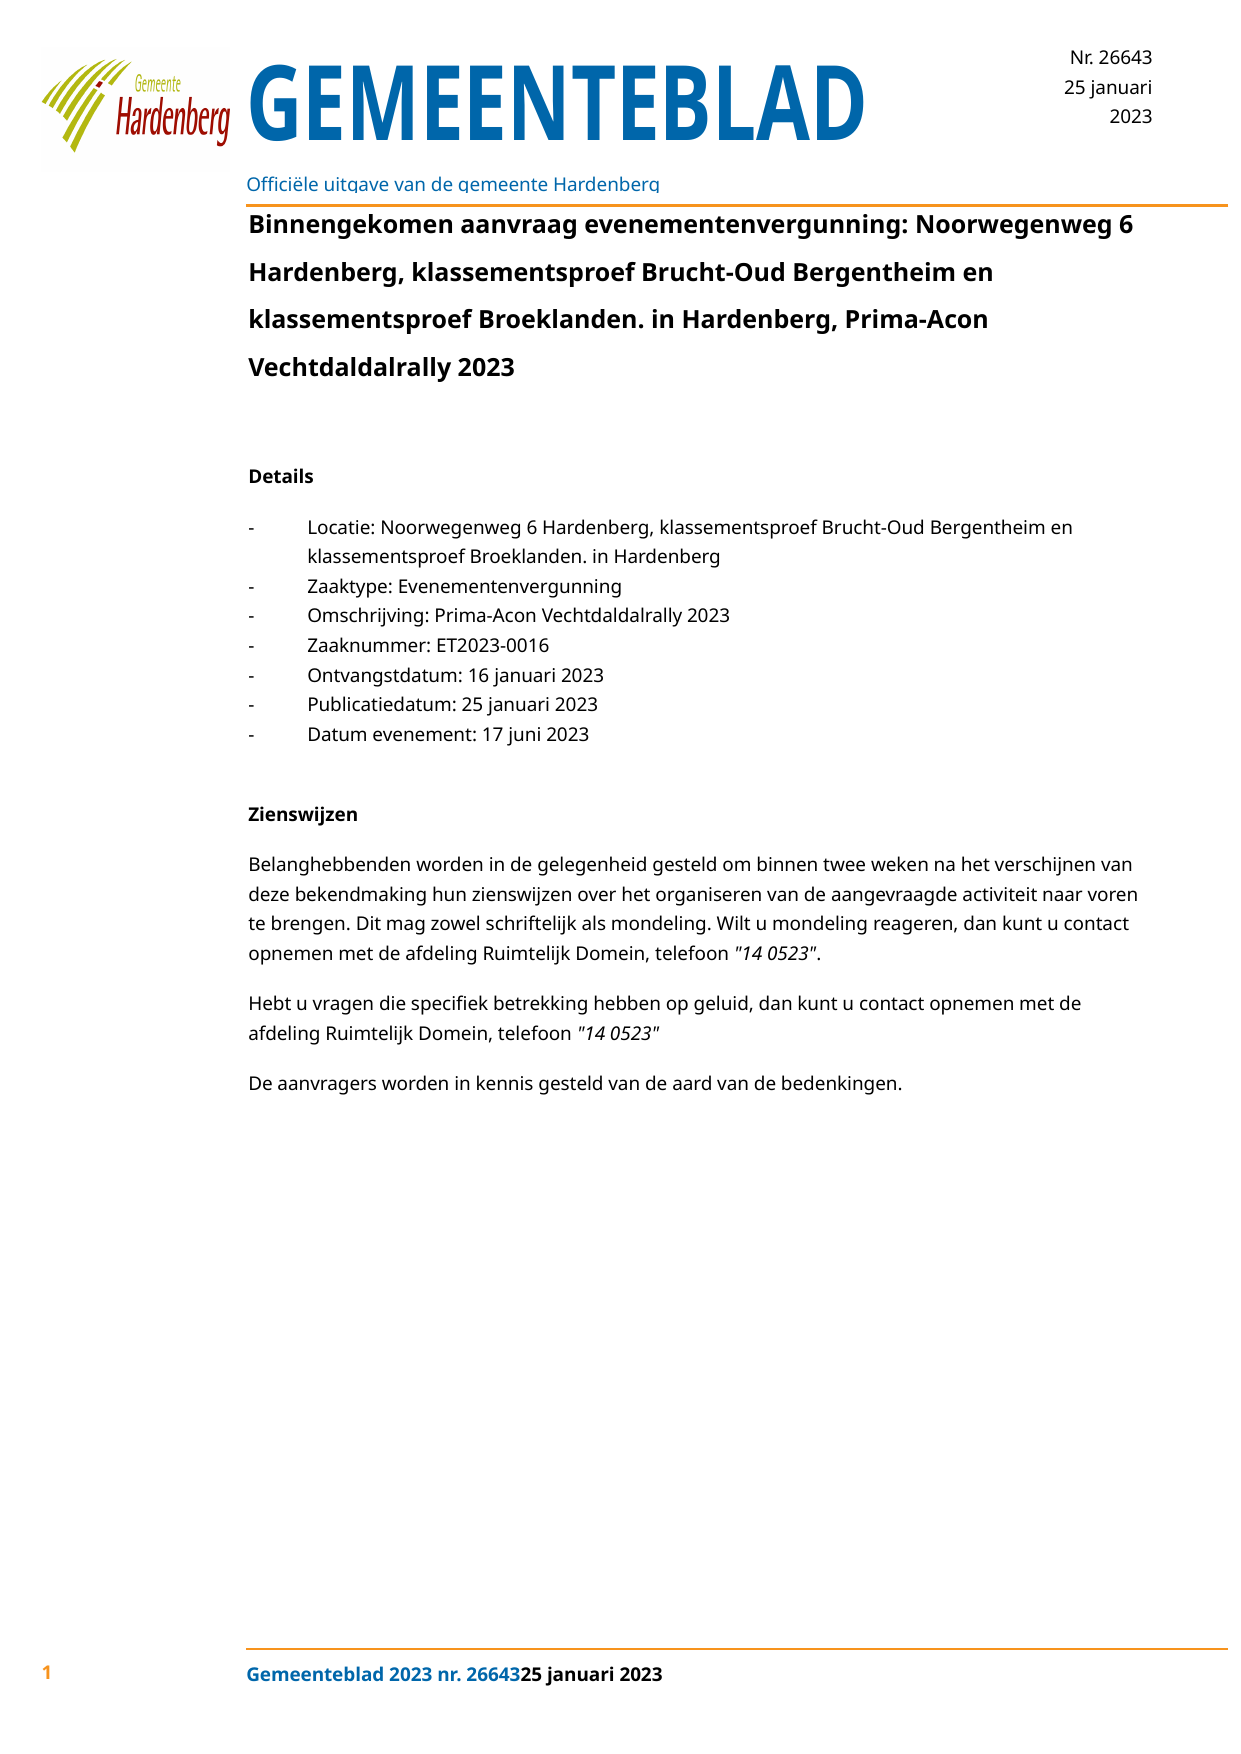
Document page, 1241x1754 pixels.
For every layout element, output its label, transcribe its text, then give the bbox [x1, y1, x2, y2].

list Publicatiedatum: 25 januari 2023 [248, 691, 1152, 717]
text Details [248, 463, 1152, 489]
text Binnengekomen aanvraag evenementenvergunning: Noorwegenweg 6 Hardenberg, klassementsproef Brucht-Oud Bergentheim en klassementsproef Broeklanden. in Hardenberg, Prima-Acon Vechtdaldalrally 2023 [248, 207, 1152, 384]
text Belanghebbenden worden in de gelegenheid gesteld om binnen twee weken na het verschijnen van deze bekendmaking hun zienswijzen over het organiseren van de aangevraagde activiteit naar voren te brengen. Dit mag zowel schriftelijk als mondeling. Wilt u mondeling reageren, dan kunt u contact opnemen met de afdeling Ruimtelijk Domein, telefoon "14 0523". [248, 851, 1152, 966]
text Hebt u vragen die specifiek betrekking hebben op geluid, dan kunt u contact opnemen met de afdeling Ruimtelijk Domein, telefoon "14 0523" [248, 991, 1152, 1046]
list Zaaknummer: ET2023-0016 [248, 632, 1152, 658]
text Zienswijzen [248, 801, 1152, 827]
text De aanvragers worden in kennis gesteld van de aard van de bedenkingen. [248, 1071, 1152, 1096]
list Zaaktype: Evenementenvergunning [248, 573, 1152, 599]
list Ontvangstdatum: 16 januari 2023 [248, 662, 1152, 688]
list Locatie: Noorwegenweg 6 Hardenberg, klassementsproef Brucht-Oud Bergentheim en klassementsproef Broeklanden. in Hardenberg [248, 514, 1152, 569]
list Omschrijving: Prima-Acon Vechtdaldalrally 2023 [248, 603, 1152, 628]
picture [41, 47, 231, 172]
list Datum evenement: 17 juni 2023 [248, 721, 1152, 747]
